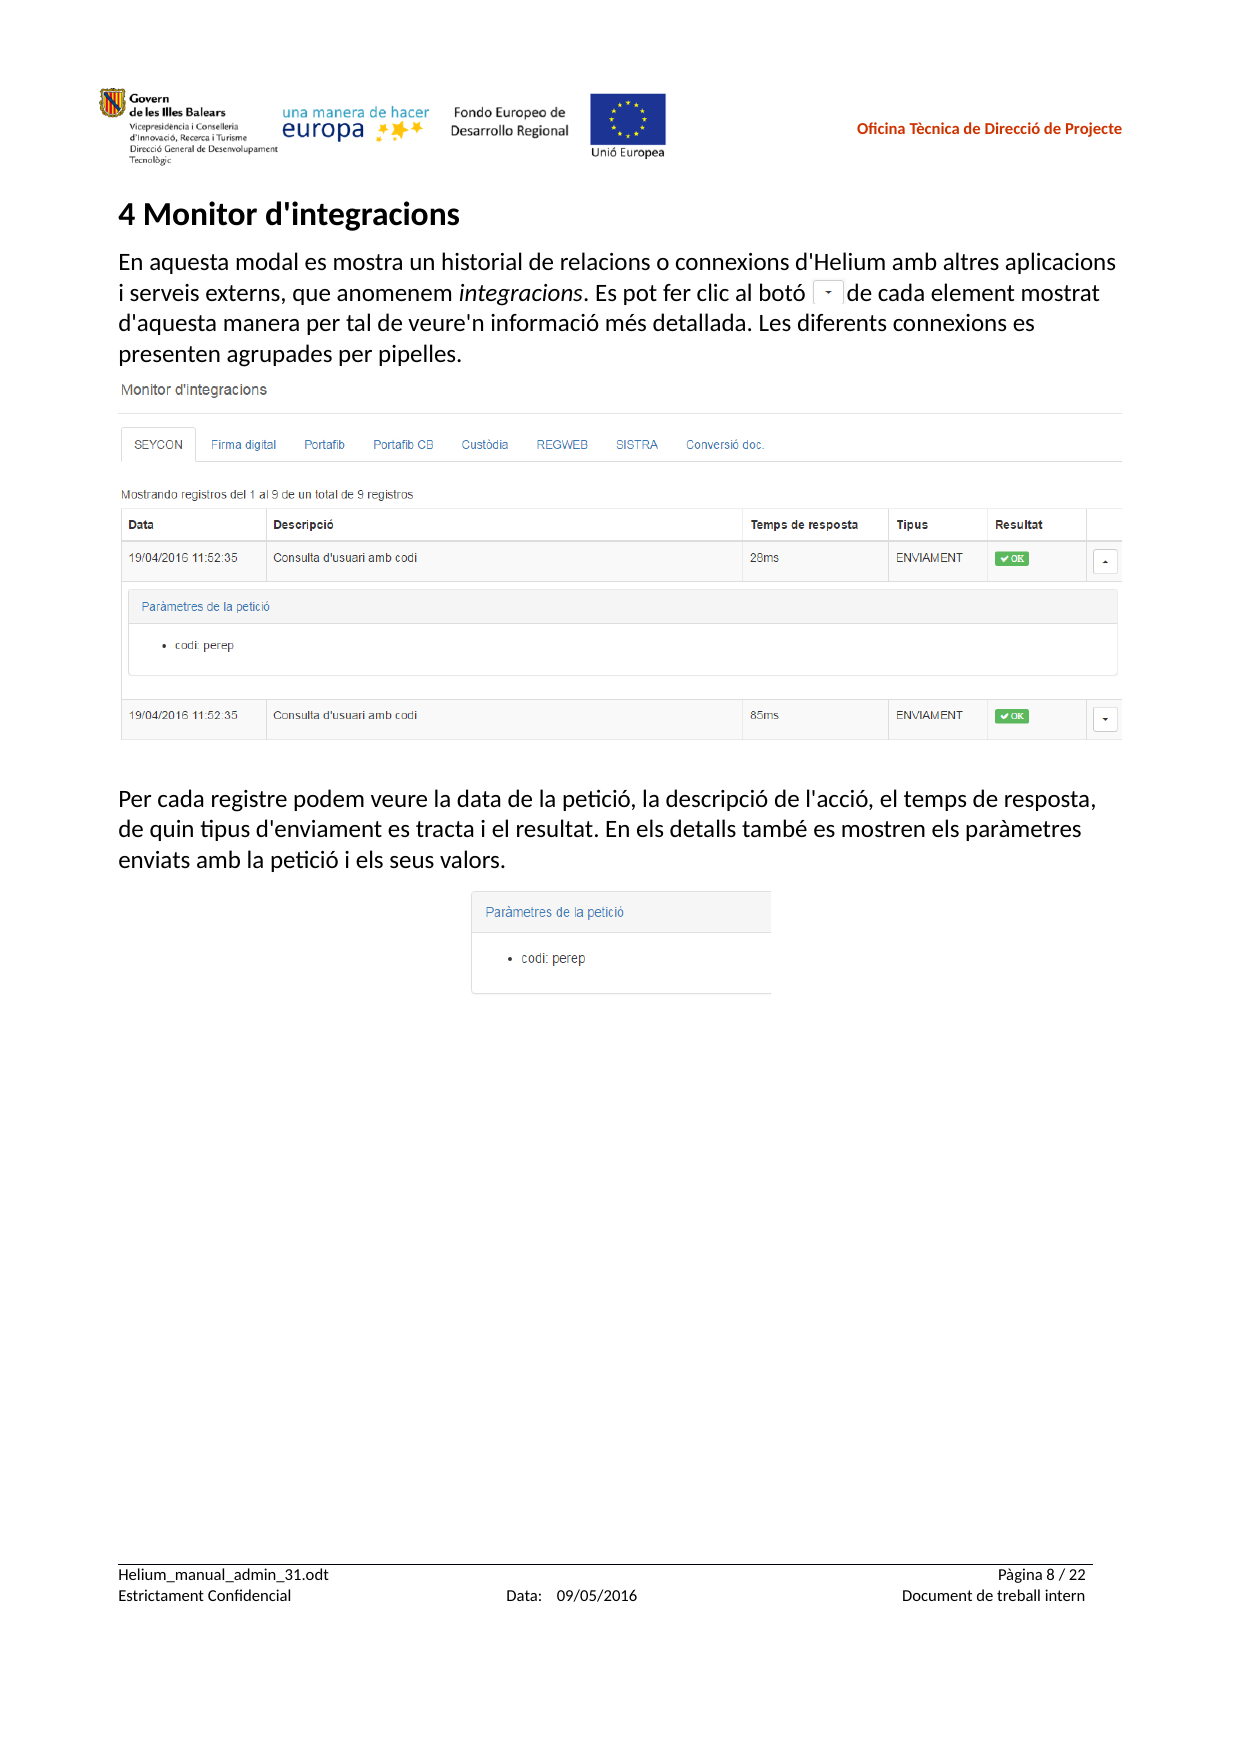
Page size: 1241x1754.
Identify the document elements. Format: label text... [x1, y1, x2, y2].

picture [118, 381, 1123, 740]
text Per cada registre podem veure la data de la petició, la descripció de l'acció, el temps de resposta, de quin tipus d'enviament es tracta i el resultat. En els detalls també es mostren els paràmetres enviats amb la petició i els seus valors. [118, 783, 1122, 874]
text En aquesta modal es mostra un historial de relacions o connexions d'Helium amb altres aplicacions i serveis externs, que anomenem integracions. Es pot fer clic al botó de cada element mostrat d'aquesta manera per tal de veure'n informació més detallada. Les diferents connexions es presenten agrupades per pipelles. [118, 246, 1122, 368]
subtitle 4 Monitor d'integracions [118, 193, 1122, 234]
picture [99, 87, 668, 166]
